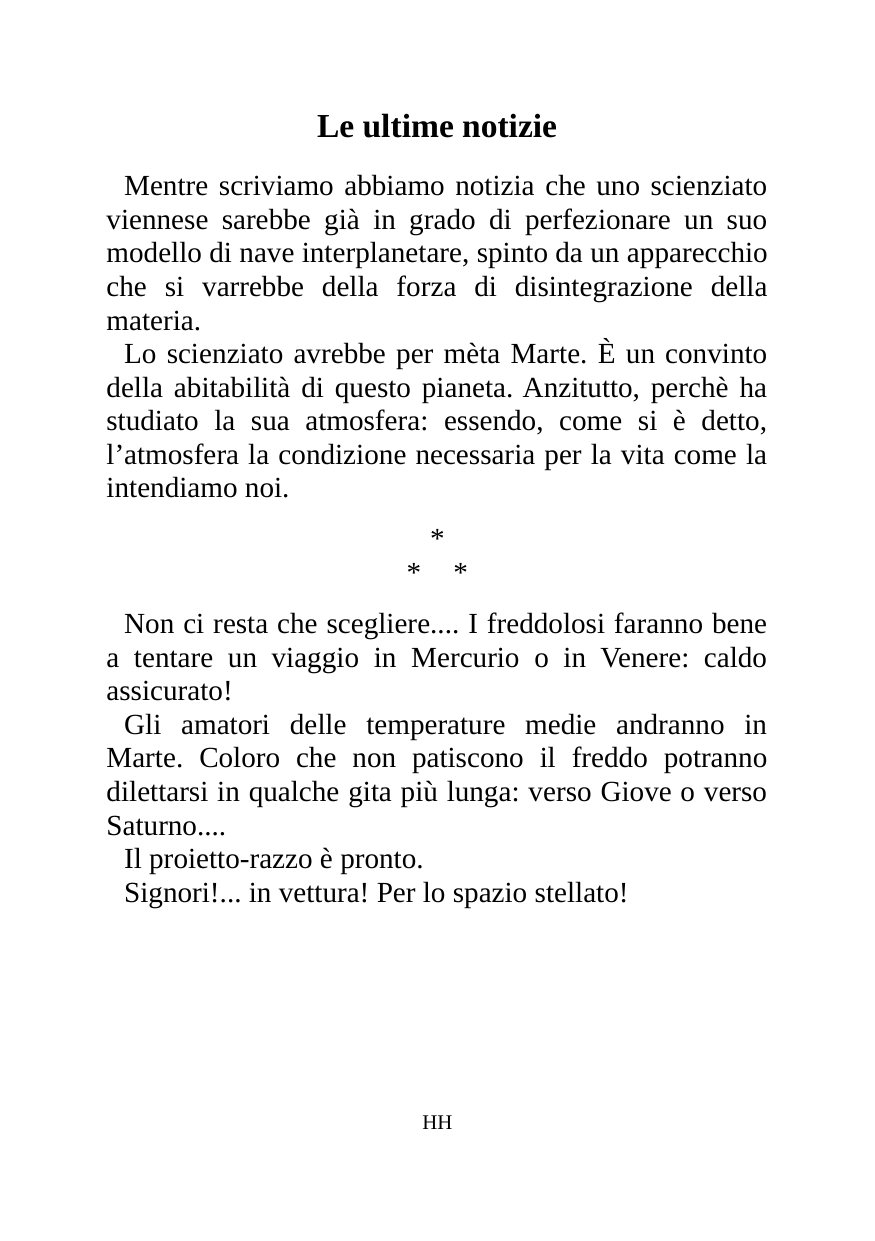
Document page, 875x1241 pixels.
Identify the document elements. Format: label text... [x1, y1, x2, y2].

text Gli amatori delle temperature medie andranno in Marte. Coloro che non patiscono il freddo potranno dilettarsi in qualche gita più lunga: verso Giove o verso Saturno.... [106, 707, 768, 841]
text Non ci resta che scegliere.... I freddolosi faranno bene a tentare un viaggio in Mercurio o in Venere: caldo assicurato! [106, 606, 768, 707]
text Il proietto-razzo è pronto. [106, 841, 768, 875]
text * * * [106, 522, 768, 589]
text Lo scienziato avrebbe per mèta Marte. È un convinto della abitabilità di questo pianeta. Anzitutto, perchè ha studiato la sua atmosfera: essendo, come si è detto, l’atmosfera la condizione necessaria per la vita come la intendiamo noi. [106, 336, 768, 504]
text Mentre scriviamo abbiamo notizia che uno scienziato viennese sarebbe già in grado di perfezionare un suo modello di nave interplanetare, spinto da un apparecchio che si varrebbe della forza di disintegrazione della materia. [106, 168, 768, 336]
text Signori!... in vettura! Per lo spazio stellato! [106, 875, 768, 908]
subtitle Le ultime notizie [106, 106, 768, 145]
